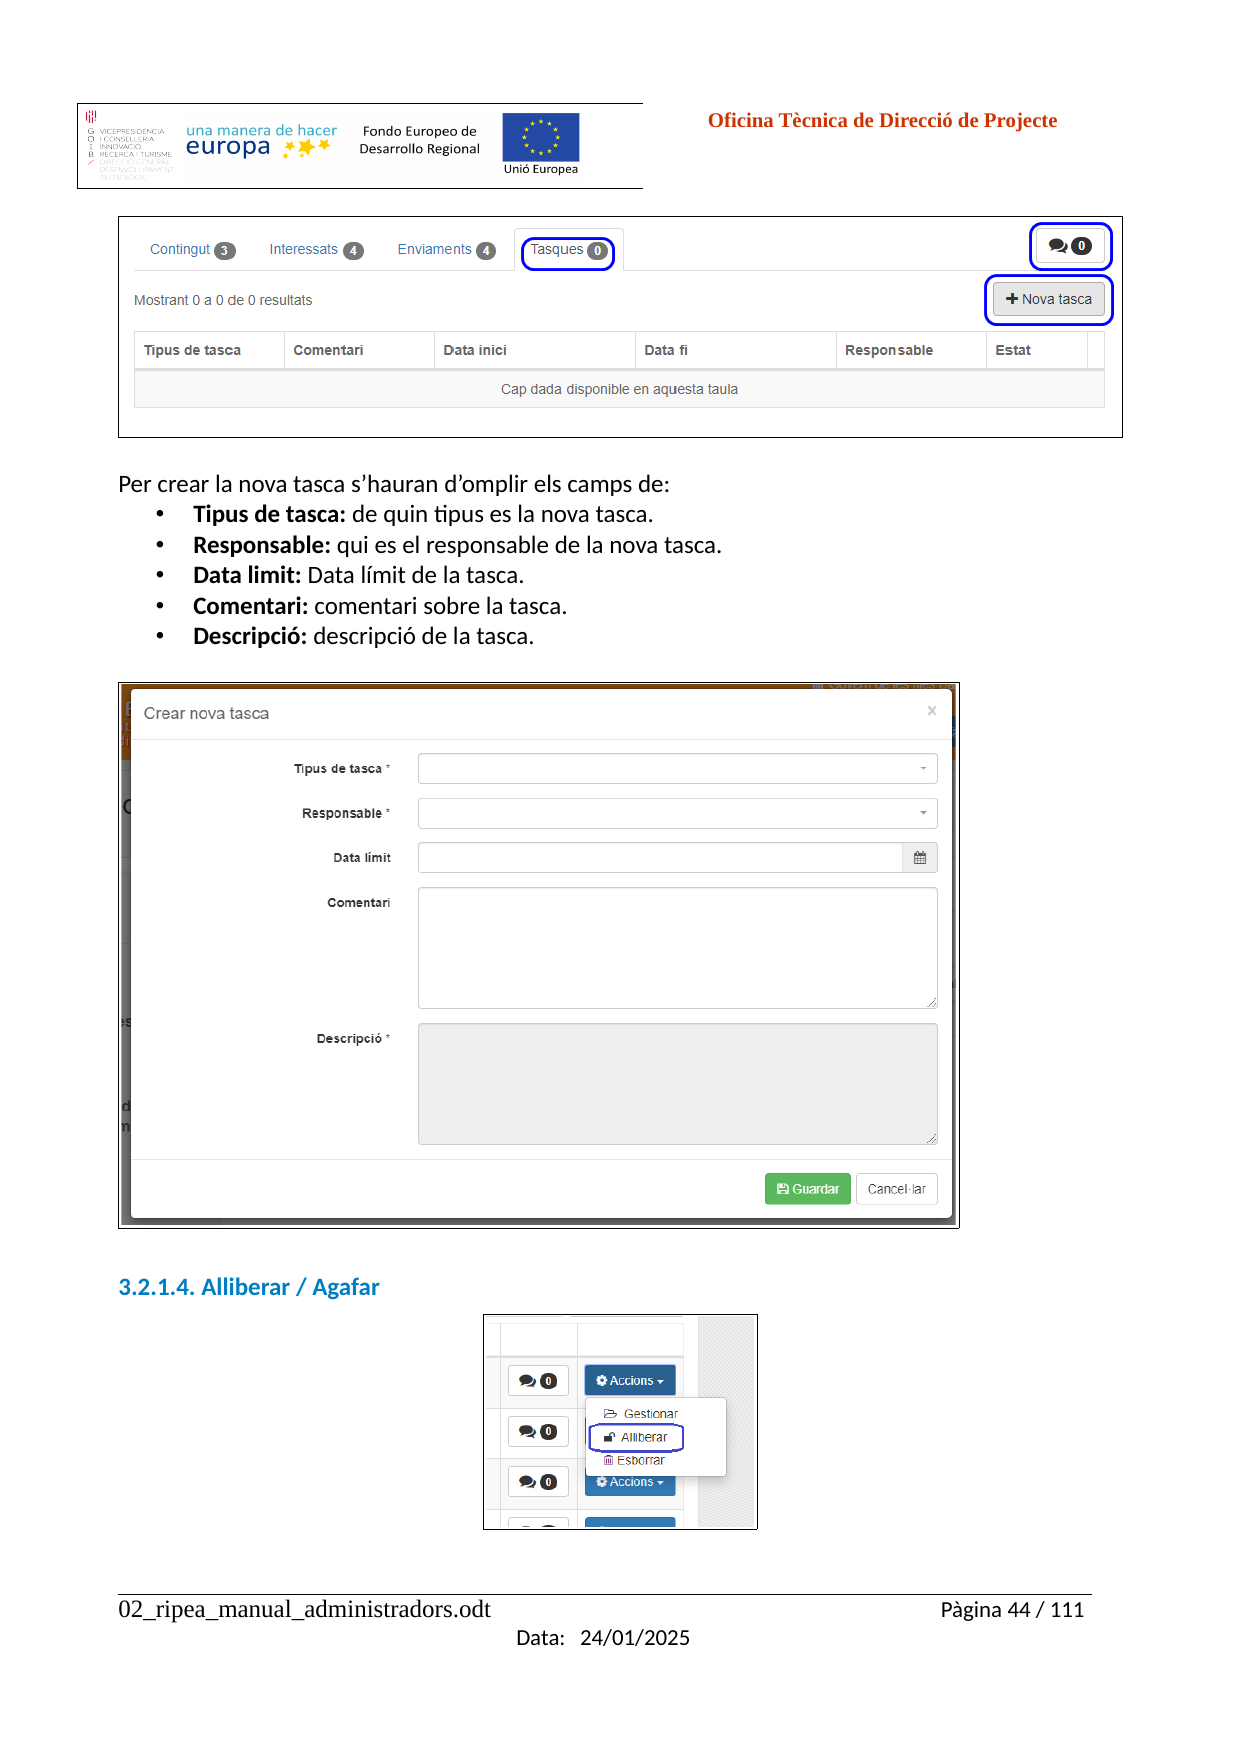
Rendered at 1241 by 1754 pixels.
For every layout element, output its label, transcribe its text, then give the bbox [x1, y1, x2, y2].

picture [121, 684, 956, 1225]
list Descripció: descripció de la tasca. [156, 621, 1122, 651]
list Tipus de tasca: de quin tipus es la nova tasca. [156, 498, 1122, 529]
picture [486, 1316, 754, 1527]
text Per crear la nova tasca s’hauran d’omplir els camps de: [118, 468, 1122, 498]
list Comentari: comentari sobre la tasca. [156, 590, 1122, 621]
list Responsable: qui es el responsable de la nova tasca. [156, 529, 1122, 559]
picture [82, 108, 178, 182]
list Data limit: Data límit de la tasca. [156, 559, 1122, 590]
picture [121, 219, 1119, 435]
subtitle 3.2.1.4. Alliberar / Agafar [118, 1271, 1122, 1301]
picture [184, 108, 585, 182]
